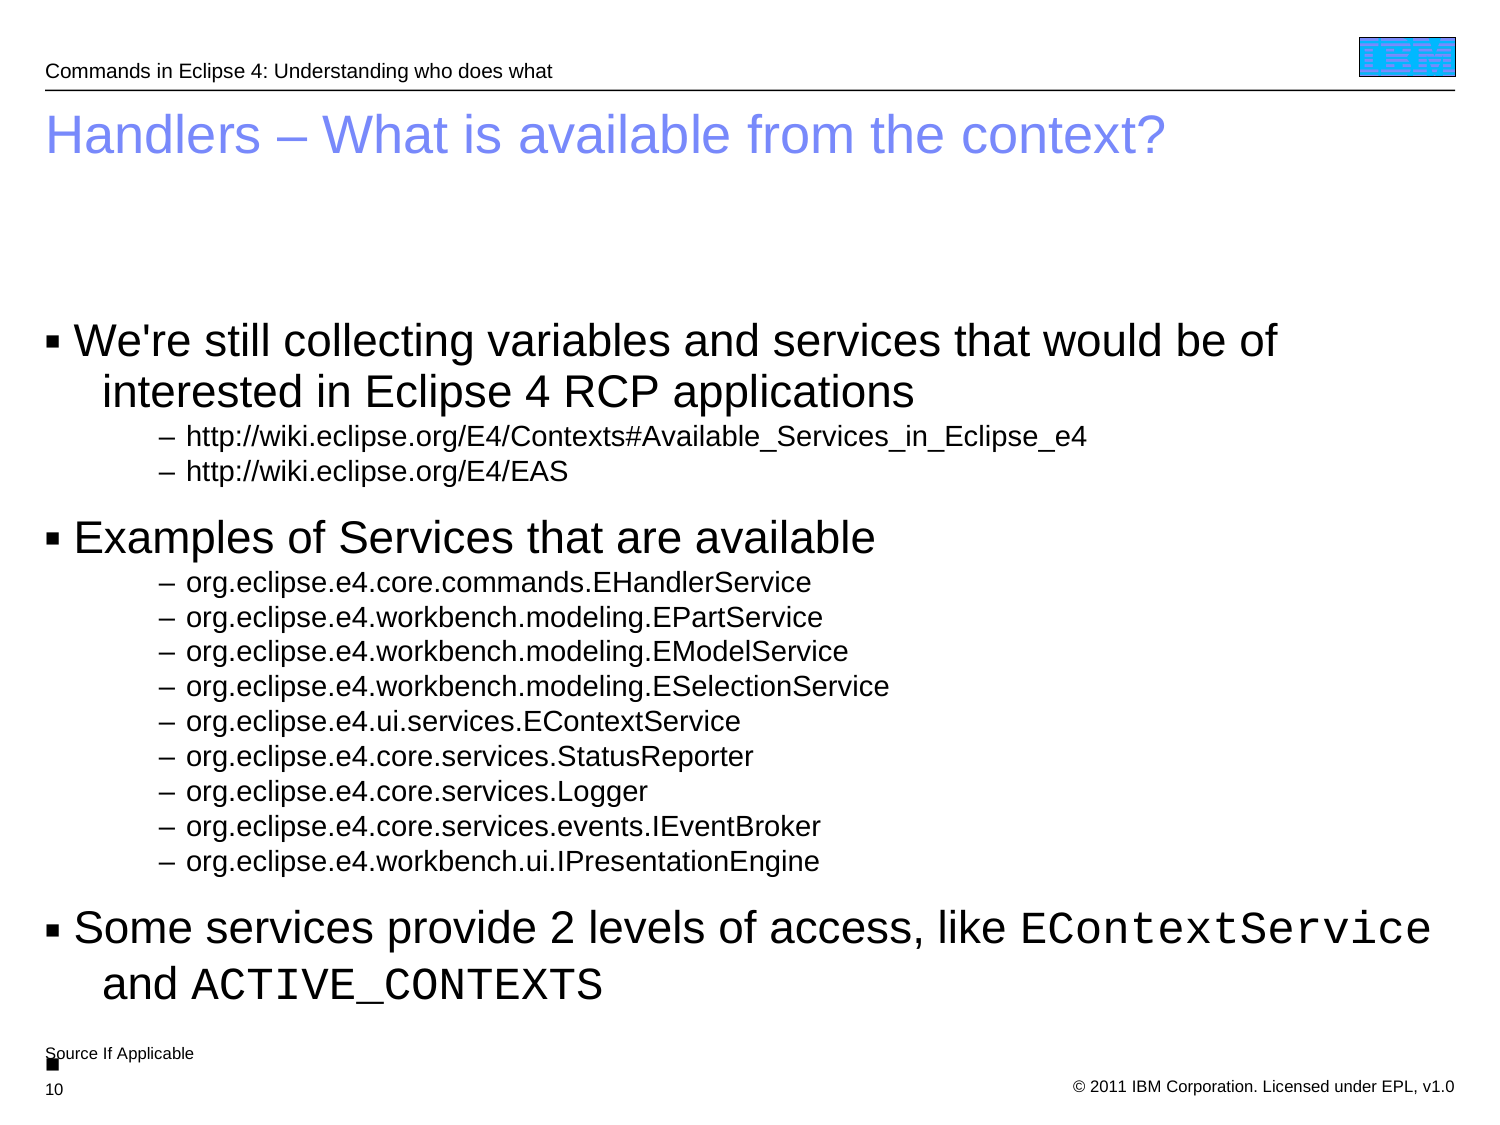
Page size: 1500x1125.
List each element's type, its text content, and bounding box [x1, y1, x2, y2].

text_box Commands in Eclipse 4: Understanding who does what [30, 37, 1306, 83]
title Handlers – What is available from the context? [30, 97, 1456, 218]
text_box Source If Applicable [30, 1021, 1441, 1072]
list We're still collecting variables and services that would be of interested in Eclipse 4 RCP applications http://wiki.eclipse.org/E4/Contexts#Available_Services_in_Eclipse_e4 http://wiki.eclipse.org/E4/EAS Examples of Services that are available org.eclipse.e4.core.commands.EHandlerService org.eclipse.e4.workbench.modeling.EPartService org.eclipse.e4.workbench.modeling.EModelService org.eclipse.e4.workbench.modeling.ESelectionService org.eclipse.e4.ui.services.EContextService org.eclipse.e4.core.services.StatusReporter org.eclipse.e4.core.services.Logger org.eclipse.e4.core.services.events.IEventBroker org.eclipse.e4.workbench.ui.IPresentationEngine Some services provide 2 levels of access, like EContextService and ACTIVE_CONTEXTS [30, 307, 1456, 1115]
